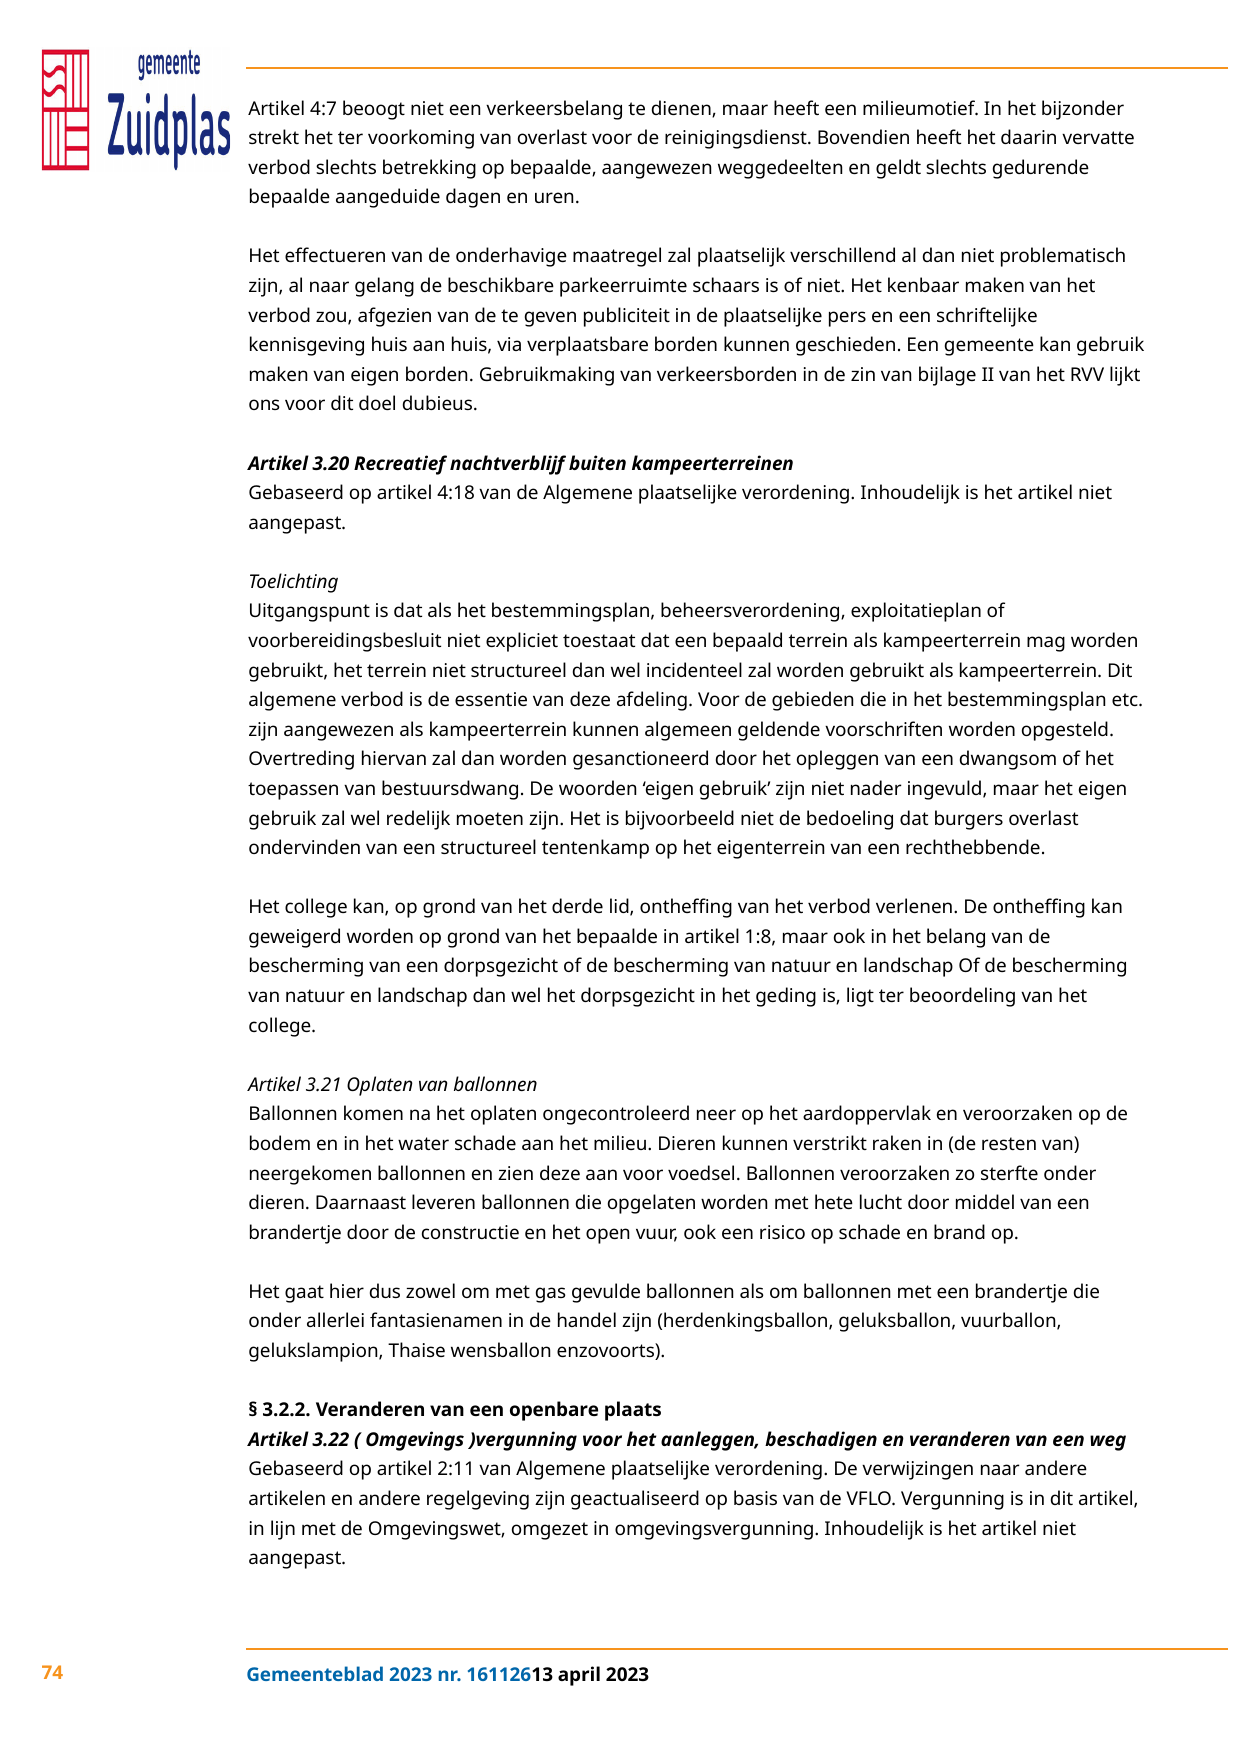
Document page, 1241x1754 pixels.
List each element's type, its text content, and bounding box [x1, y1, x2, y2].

text Ballonnen komen na het oplaten ongecontroleerd neer op het aardoppervlak en veroorzaken op de bodem en in het water schade aan het milieu. Dieren kunnen verstrikt raken in (de resten van) neergekomen ballonnen en zien deze aan voor voedsel. Ballonnen veroorzaken zo sterfte onder dieren. Daarnaast leveren ballonnen die opgelaten worden met hete lucht door middel van een brandertje door de constructie en het open vuur, ook een risico op schade en brand op. [248, 1101, 1152, 1245]
picture [41, 47, 231, 172]
text Artikel 4:7 beoogt niet een verkeersbelang te dienen, maar heeft een milieumotief. In het bijzonder strekt het ter voorkoming van overlast voor de reinigingsdienst. Bovendien heeft het daarin vervatte verbod slechts betrekking op bepaalde, aangewezen weggedeelten en geldt slechts gedurende bepaalde aangeduide dagen en uren. [248, 95, 1152, 209]
text Gebaseerd op artikel 2:11 van Algemene plaatselijke verordening. De verwijzingen naar andere artikelen en andere regelgeving zijn geactualiseerd op basis van de VFLO. Vergunning is in dit artikel, in lijn met de Omgevingswet, omgezet in omgevingsvergunning. Inhoudelijk is het artikel niet aangepast. [248, 1456, 1152, 1570]
text Het college kan, op grond van het derde lid, ontheffing van het verbod verlenen. De ontheffing kan geweigerd worden op grond van het bepaalde in artikel 1:8, maar ook in het belang van de bescherming van een dorpsgezicht of de bescherming van natuur en landschap Of de bescherming van natuur en landschap dan wel het dorpsgezicht in het geding is, ligt ter beoordeling van het college. [248, 893, 1152, 1038]
text Artikel 3.20 Recreatief nachtverblijf buiten kampeerterreinen [248, 450, 1152, 476]
text Het effectueren van de onderhavige maatregel zal plaatselijk verschillend al dan niet problematisch zijn, al naar gelang de beschikbare parkeerruimte schaars is of niet. Het kenbaar maken van het verbod zou, afgezien van de te geven publiciteit in de plaatselijke pers en een schriftelijke kennisgeving huis aan huis, via verplaatsbare borden kunnen geschieden. Een gemeente kan gebruik maken van eigen borden. Gebruikmaking van verkeersborden in de zin van bijlage II van het RVV lijkt ons voor dit doel dubieus. [248, 243, 1152, 416]
text Het gaat hier dus zowel om met gas gevulde ballonnen als om ballonnen met een brandertje die onder allerlei fantasienamen in de handel zijn (herdenkingsballon, geluksballon, vuurballon, gelukslampion, Thaise wensballon enzovoorts). [248, 1278, 1152, 1363]
text Gebaseerd op artikel 4:18 van de Algemene plaatselijke verordening. Inhoudelijk is het artikel niet aangepast. [248, 479, 1152, 535]
text Artikel 3.21 Oplaten van ballonnen [248, 1071, 1152, 1097]
text § 3.2.2. Veranderen van een openbare plaats [248, 1396, 1152, 1422]
text Toelichting [248, 568, 1152, 594]
text Artikel 3.22 ( Omgevings )vergunning voor het aanleggen, beschadigen en veranderen van een weg [248, 1426, 1152, 1452]
text Uitgangspunt is dat als het bestemmingsplan, beheersverordening, exploitatieplan of voorbereidingsbesluit niet expliciet toestaat dat een bepaald terrein als kampeerterrein mag worden gebruikt, het terrein niet structureel dan wel incidenteel zal worden gebruikt als kampeerterrein. Dit algemene verbod is de essentie van deze afdeling. Voor de gebieden die in het bestemmingsplan etc. zijn aangewezen als kampeerterrein kunnen algemeen geldende voorschriften worden opgesteld. Overtreding hiervan zal dan worden gesanctioneerd door het opleggen van een dwangsom of het toepassen van bestuursdwang. De woorden ‘eigen gebruik’ zijn niet nader ingevuld, maar het eigen gebruik zal wel redelijk moeten zijn. Het is bijvoorbeeld niet de bedoeling dat burgers overlast ondervinden van een structureel tentenkamp op het eigenterrein van een rechthebbende. [248, 598, 1152, 860]
